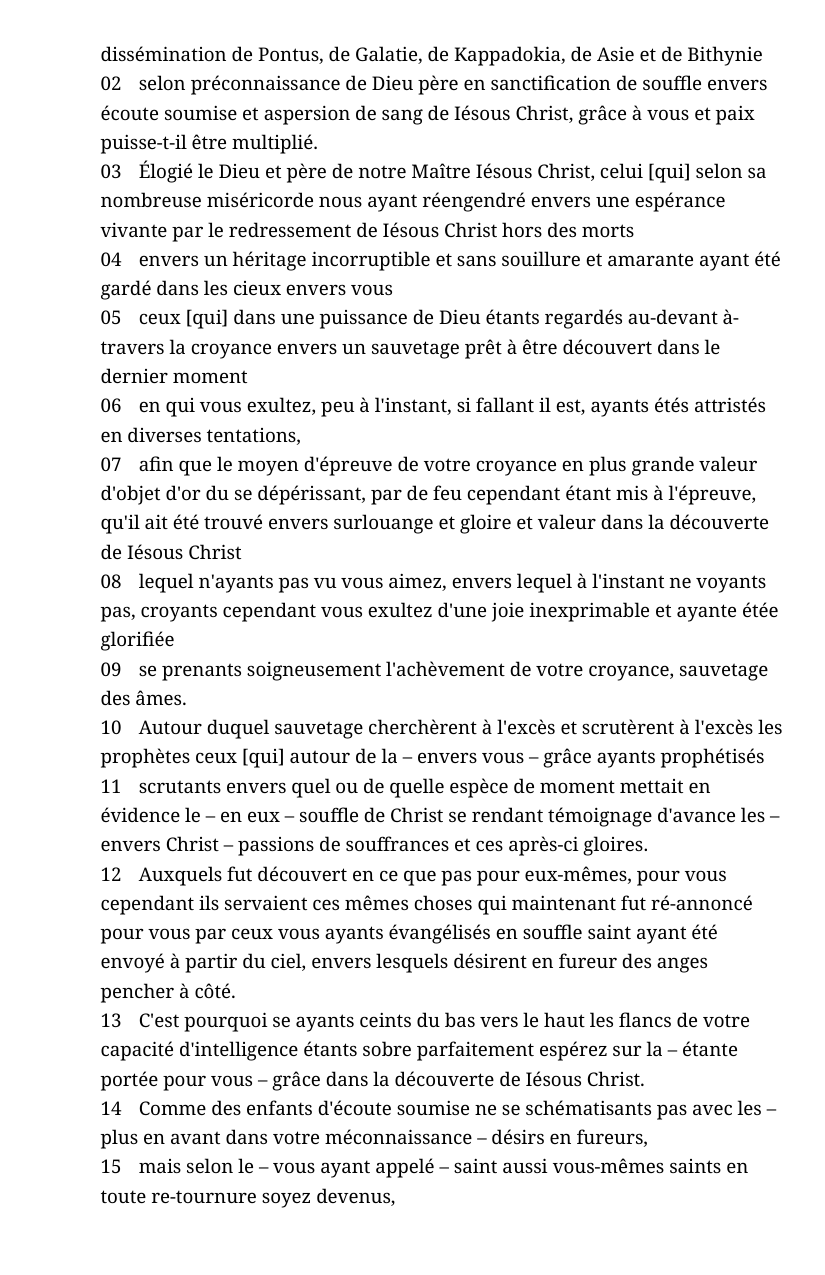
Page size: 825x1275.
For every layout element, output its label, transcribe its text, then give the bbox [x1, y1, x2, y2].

text dissémination de Pontus, de Galatie, de Kappadokia, de Asie et de Bithynie 02 selon préconnaissance de Dieu père en sanctification de souffle envers écoute soumise et aspersion de sang de Iésous Christ, grâce à vous et paix puisse-t-il être multiplié. 03 Élogié le Dieu et père de notre Maître Iésous Christ, celui [qui] selon sa nombreuse miséricorde nous ayant réengendré envers une espérance vivante par le redressement de Iésous Christ hors des morts 04 envers un héritage incorruptible et sans souillure et amarante ayant été gardé dans les cieux envers vous 05 ceux [qui] dans une puissance de Dieu étants regardés au-devant à-travers la croyance envers un sauvetage prêt à être découvert dans le dernier moment 06 en qui vous exultez, peu à l'instant, si fallant il est, ayants étés attristés en diverses tentations, 07 afin que le moyen d'épreuve de votre croyance en plus grande valeur d'objet d'or du se dépérissant, par de feu cependant étant mis à l'épreuve, qu'il ait été trouvé envers surlouange et gloire et valeur dans la découverte de Iésous Christ 08 lequel n'ayants pas vu vous aimez, envers lequel à l'instant ne voyants pas, croyants cependant vous exultez d'une joie inexprimable et ayante étée glorifiée 09 se prenants soigneusement l'achèvement de votre croyance, sauvetage des âmes. 10 Autour duquel sauvetage cherchèrent à l'excès et scrutèrent à l'excès les prophètes ceux [qui] autour de la – envers vous – grâce ayants prophétisés 11 scrutants envers quel ou de quelle espèce de moment mettait en évidence le – en eux – souffle de Christ se rendant témoignage d'avance les – envers Christ – passions de souffrances et ces après-ci gloires. 12 Auxquels fut découvert en ce que pas pour eux-mêmes, pour vous cependant ils servaient ces mêmes choses qui maintenant fut ré-annoncé pour vous par ceux vous ayants évangélisés en souffle saint ayant été envoyé à partir du ciel, envers lesquels désirent en fureur des anges pencher à côté. 13 C'est pourquoi se ayants ceints du bas vers le haut les flancs de votre capacité d'intelligence étants sobre parfaitement espérez sur la – étante portée pour vous – grâce dans la découverte de Iésous Christ. 14 Comme des enfants d'écoute soumise ne se schématisants pas avec les – plus en avant dans votre méconnaissance – désirs en fureurs, 15 mais selon le – vous ayant appelé – saint aussi vous-mêmes saints en toute re-tournure soyez devenus, [100, 41, 784, 1208]
